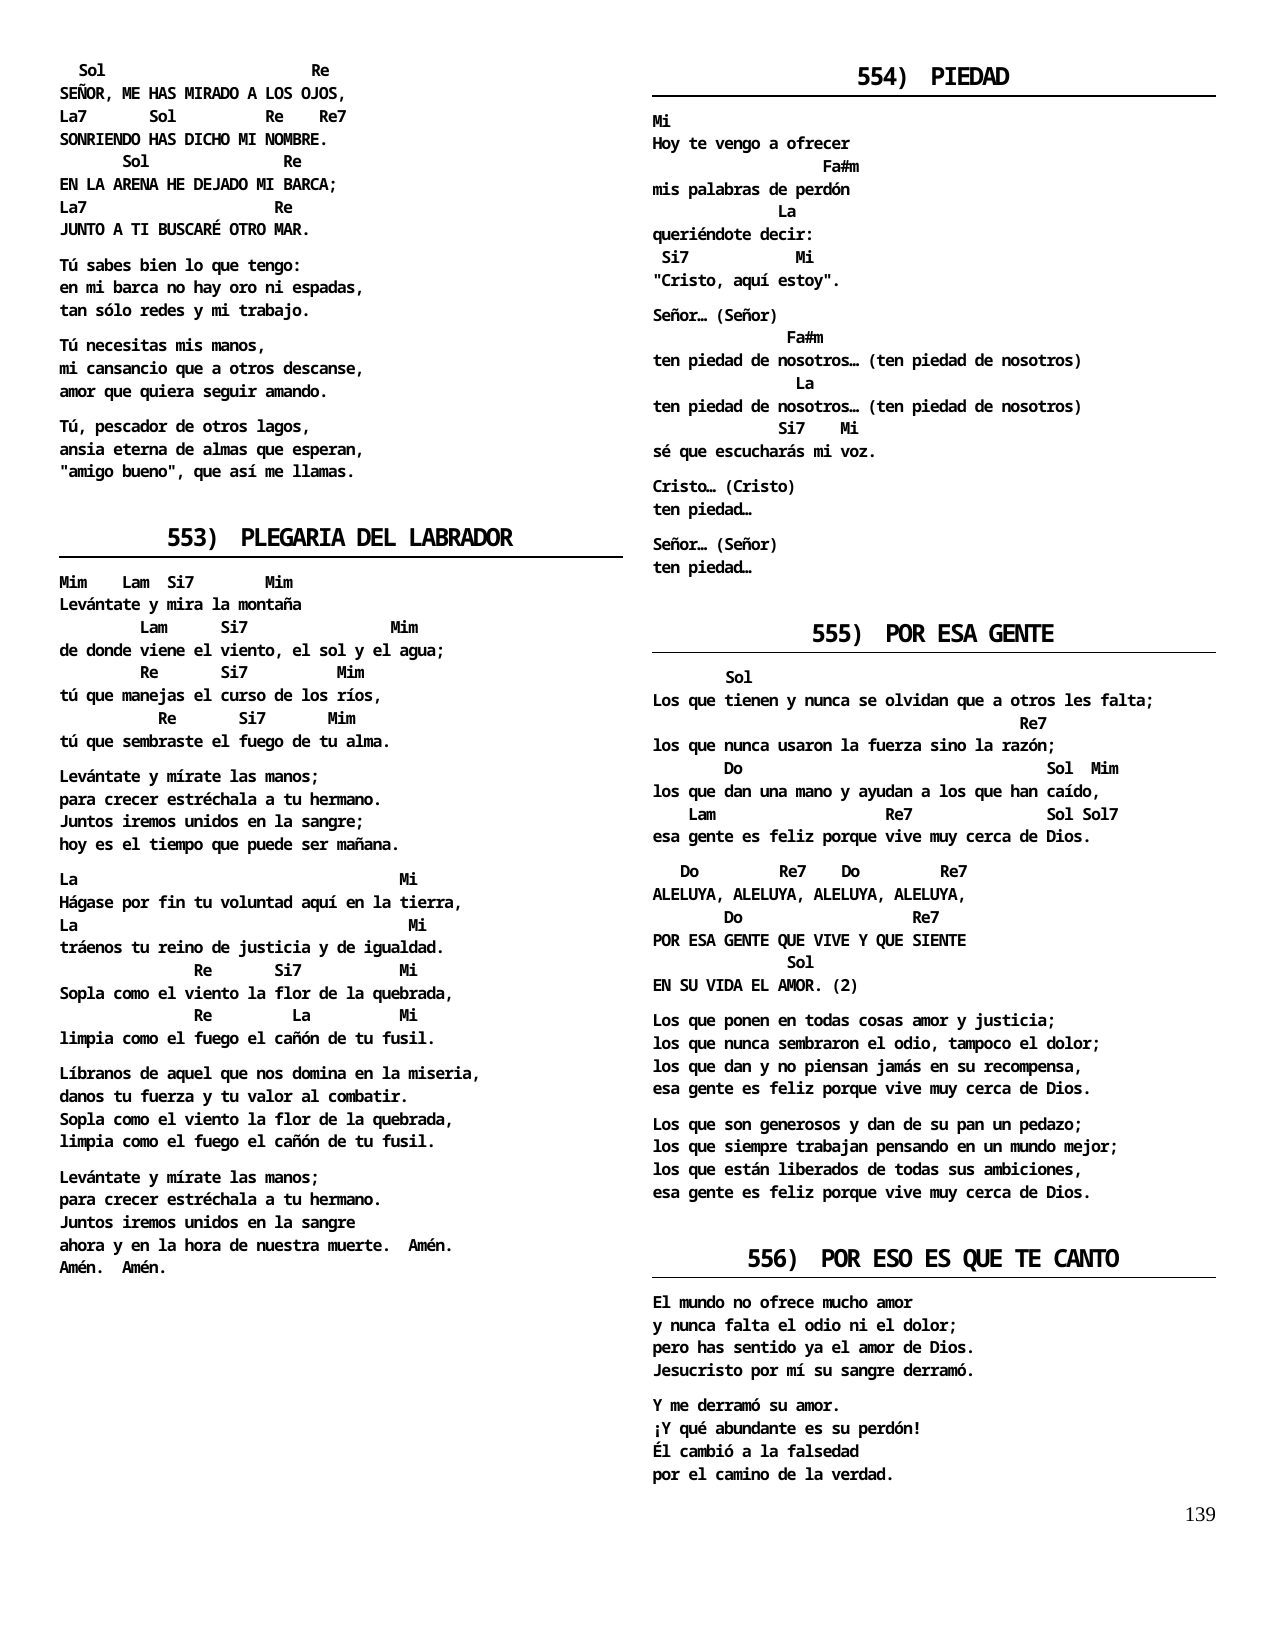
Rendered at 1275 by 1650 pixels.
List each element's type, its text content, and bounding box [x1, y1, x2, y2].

text Do Re7 Do Re7 ALELUYA, ALELUYA, ALELUYA, ALELUYA, Do Re7 POR ESA GENTE QUE VIVE Y QUE SIENTE Sol EN SU VIDA EL AMOR. (2) [652, 860, 1216, 996]
text Señor… (Señor) ten piedad… [652, 533, 1216, 578]
text Los que son generosos y dan de su pan un pedazo; los que siempre trabajan pensando en un mundo mejor; los que están liberados de todas sus ambiciones, esa gente es feliz porque vive muy cerca de Dios. [652, 1112, 1216, 1203]
text Levántate y mírate las manos; para crecer estréchala a tu hermano. Juntos iremos unidos en la sangre; hoy es el tiempo que puede ser mañana. [59, 764, 623, 855]
subtitle Por Esa Gente [652, 616, 1216, 652]
text Cristo… (Cristo) ten piedad… [652, 475, 1216, 520]
text Tú sabes bien lo que tengo: en mi barca no hay oro ni espadas, tan sólo redes y mi trabajo. [59, 253, 623, 321]
text La Mi Hágase por fin tu voluntad aquí en la tierra, La Mi tráenos tu reino de justicia y de igualdad. Re Si7 Mi Sopla como el viento la flor de la quebrada, Re La Mi limpia como el fuego el cañón de tu fusil. [59, 868, 623, 1049]
text Mim Lam Si7 Mim Levántate y mira la montaña Lam Si7 Mim de donde viene el viento, el sol y el agua; Re Si7 Mim tú que manejas el curso de los ríos, Re Si7 Mim tú que sembraste el fuego de tu alma. [59, 570, 623, 752]
text Y me derramó su amor. ¡Y qué abundante es su perdón! Él cambió a la falsedad por el camino de la verdad. [652, 1394, 1216, 1485]
text Tú, pescador de otros lagos, ansia eterna de almas que esperan, "amigo bueno", que así me llamas. [59, 414, 623, 483]
text Líbranos de aquel que nos domina en la miseria, danos tu fuerza y tu valor al combatir. Sopla como el viento la flor de la quebrada, limpia como el fuego el cañón de tu fusil. [59, 1062, 623, 1153]
text Los que ponen en todas cosas amor y justicia; los que nunca sembraron el odio, tampoco el dolor; los que dan y no piensan jamás en su recompensa, esa gente es feliz porque vive muy cerca de Dios. [652, 1009, 1216, 1100]
subtitle Plegaria Del Labrador [59, 520, 623, 556]
text Sol Los que tienen y nunca se olvidan que a otros les falta; Re7 los que nunca usaron la fuerza sino la razón; Do Sol Mim los que dan una mano y ayudan a los que han caído, Lam Re7 Sol Sol7 esa gente es feliz porque vive muy cerca de Dios. [652, 666, 1216, 848]
text Tú necesitas mis manos, mi cansancio que a otros descanse, amor que quiera seguir amando. [59, 334, 623, 402]
text Levántate y mírate las manos; para crecer estréchala a tu hermano. Juntos iremos unidos en la sangre ahora y en la hora de nuestra muerte. Amén. Amén. Amén. [59, 1165, 623, 1279]
text Mi Hoy te vengo a ofrecer Fa#m mis palabras de perdón La queriéndote decir: Si7 Mi "Cristo, aquí estoy". [652, 109, 1216, 291]
text El mundo no ofrece mucho amor y nunca falta el odio ni el dolor; pero has sentido ya el amor de Dios. Jesucristo por mí su sangre derramó. [652, 1291, 1216, 1382]
subtitle Por Eso Es Que Te Canto [652, 1241, 1216, 1277]
text Sol Re SEÑOR, ME HAS MIRADO A LOS OJOS, La7 Sol Re Re7 SONRIENDO HAS DICHO MI NOMBRE. Sol Re EN LA ARENA HE DEJADO MI BARCA; La7 Re JUNTO A TI BUSCARÉ OTRO MAR. [59, 59, 623, 241]
subtitle Piedad [652, 59, 1216, 95]
text Señor… (Señor) Fa#m ten piedad de nosotros… (ten piedad de nosotros) La ten piedad de nosotros… (ten piedad de nosotros) Si7 Mi sé que escucharás mi voz. [652, 303, 1216, 462]
